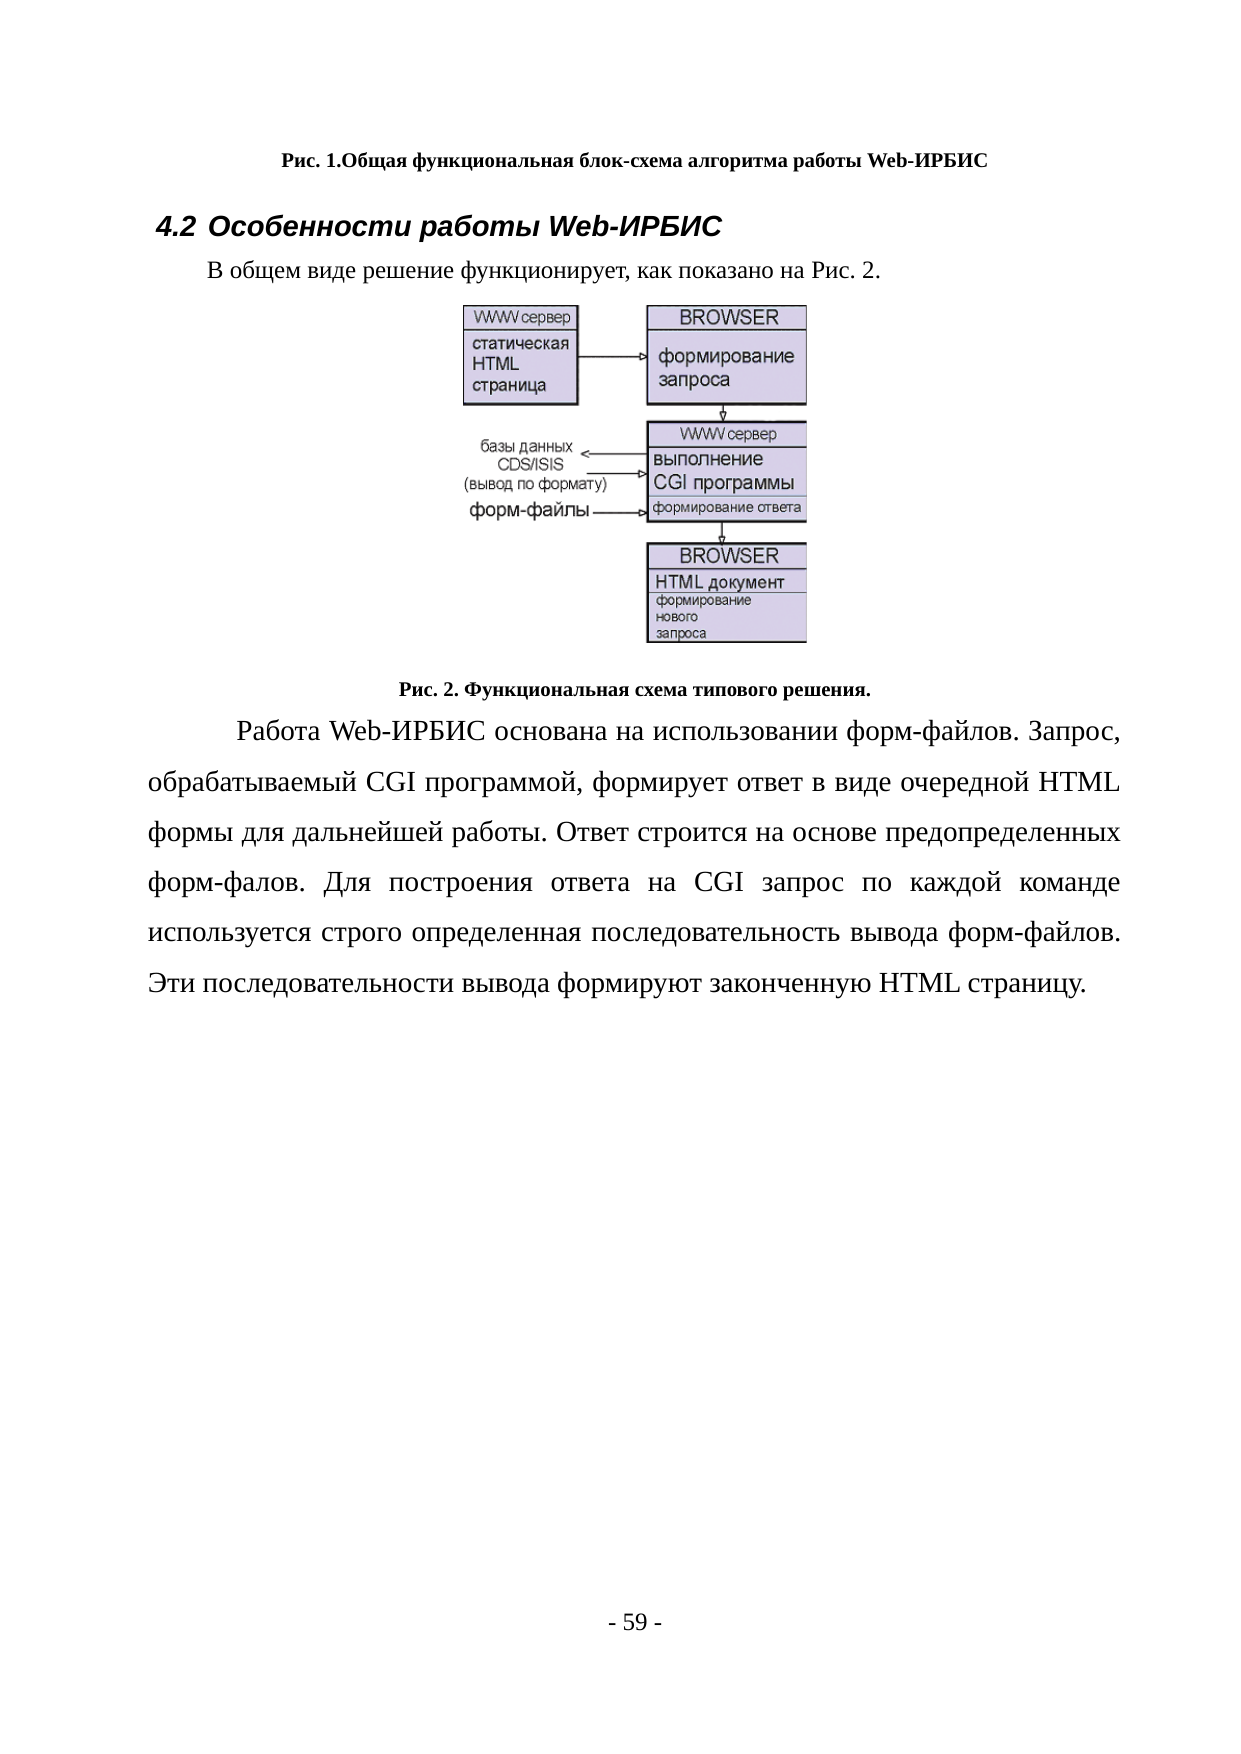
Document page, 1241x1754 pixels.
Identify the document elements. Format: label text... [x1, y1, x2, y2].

subtitle Особенности работы Web-ИРБИС [148, 209, 1122, 243]
text Рис. 1.Общая функциональная блок-схема алгоритма работы Web-ИРБИС [148, 148, 1122, 172]
picture [463, 305, 807, 643]
text В общем виде решение функционирует, как показано на Рис. 2. [148, 255, 1122, 284]
text Рис. 2. Функциональная схема типового решения. [148, 677, 1122, 701]
text Работа Web-ИРБИС основана на использовании форм-файлов. Запрос, обрабатываемый CGI программой, формирует ответ в виде очередной HTML формы для дальнейшей работы. Ответ строится на основе предопределенных форм-фалов. Для построения ответа на CGI запрос по каждой команде используется строго определенная последовательность вывода форм-файлов. Эти последовательности вывода формируют законченную HTML страницу. [148, 713, 1122, 998]
